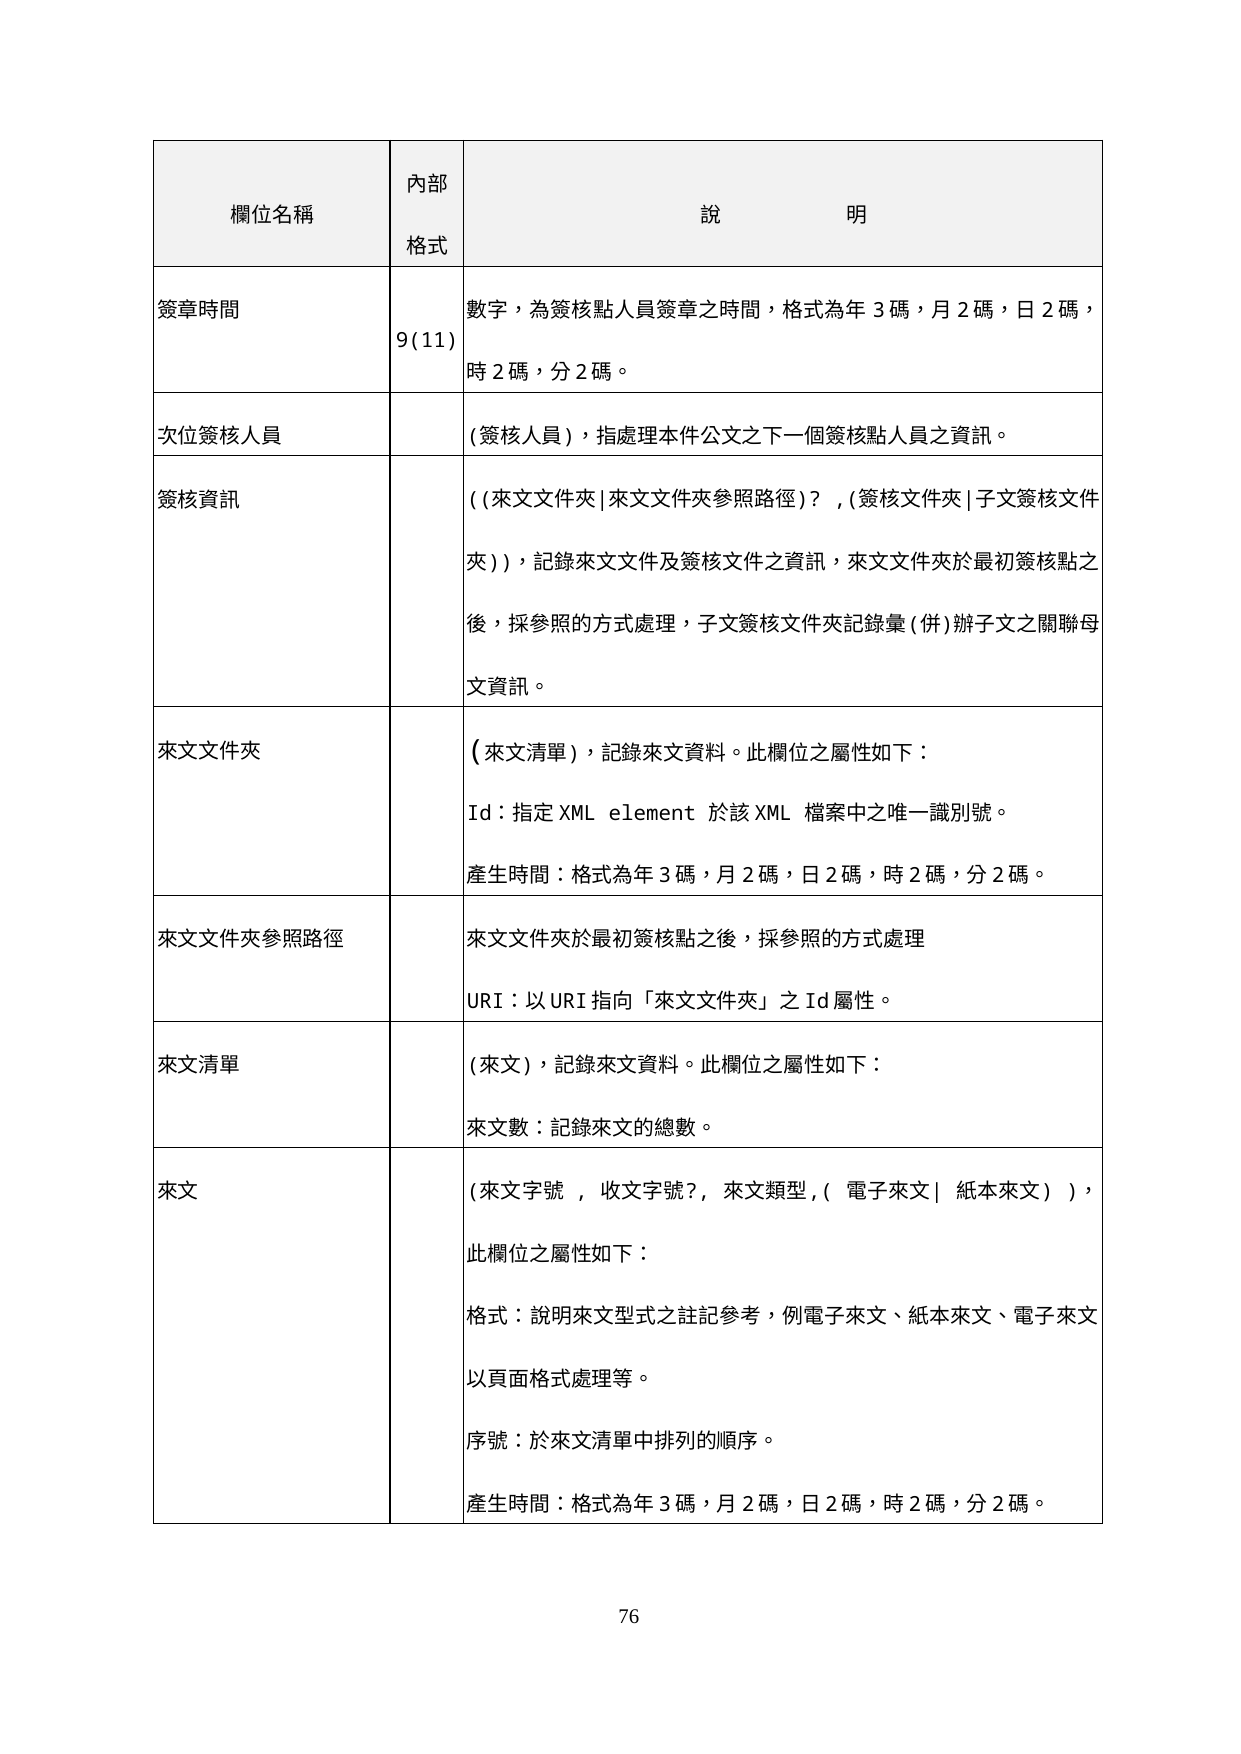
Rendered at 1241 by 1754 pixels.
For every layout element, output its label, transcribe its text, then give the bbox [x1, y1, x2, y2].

table_cell 簽章時間 [154, 267, 389, 392]
table_cell 次位簽核人員 [154, 393, 389, 455]
table_cell [391, 707, 463, 895]
table_cell (簽核人員)，指處理本件公文之下一個簽核點人員之資訊。 [464, 393, 1102, 455]
table_cell [391, 393, 463, 455]
table_cell [391, 1022, 463, 1147]
table_cell 來文文件夾於最初簽核點之後，採參照的方式處理 URI：以URI指向「來文文件夾」之Id屬性。 [464, 896, 1102, 1021]
table_cell [391, 896, 463, 1021]
table_cell 來文文件夾參照路徑 [154, 896, 389, 1021]
table_cell 簽核資訊 [154, 456, 389, 706]
table_cell 來文清單 [154, 1022, 389, 1147]
table_cell [391, 456, 463, 706]
table_cell 數字，為簽核點人員簽章之時間，格式為年3碼，月2碼，日2碼，時2碼，分2碼。 [464, 267, 1102, 392]
table_header 欄位名稱 [154, 141, 389, 266]
table_header 說 明 [464, 141, 1102, 266]
table_cell (來文字號 , 收文字號?, 來文類型,( 電子來文| 紙本來文) )，此欄位之屬性如下： 格式：說明來文型式之註記參考，例電子來文、紙本來文、電子來文以頁面格式處理等。 序號：於來文清單中排列的順序。 產生時間：格式為年3碼，月2碼，日2碼，時2碼，分2碼。 [464, 1148, 1102, 1523]
table_cell (來文清單)，記錄來文資料。此欄位之屬性如下： Id：指定XML element 於該XML 檔案中之唯一識別號。 產生時間：格式為年3碼，月2碼，日2碼，時2碼，分2碼。 [464, 707, 1102, 895]
table_cell 9(11) [391, 267, 463, 392]
table_cell [391, 1148, 463, 1523]
table_cell ((來文文件夾|來文文件夾參照路徑)? ,(簽核文件夾|子文簽核文件夾))，記錄來文文件及簽核文件之資訊，來文文件夾於最初簽核點之後，採參照的方式處理，子文簽核文件夾記錄彙(併)辦子文之關聯母文資訊。 [464, 456, 1102, 706]
table_cell (來文)，記錄來文資料。此欄位之屬性如下： 來文數：記錄來文的總數。 [464, 1022, 1102, 1147]
table_cell 來文 [154, 1148, 389, 1523]
table_header 內部 格式 [391, 141, 463, 266]
table_cell 來文文件夾 [154, 707, 389, 895]
